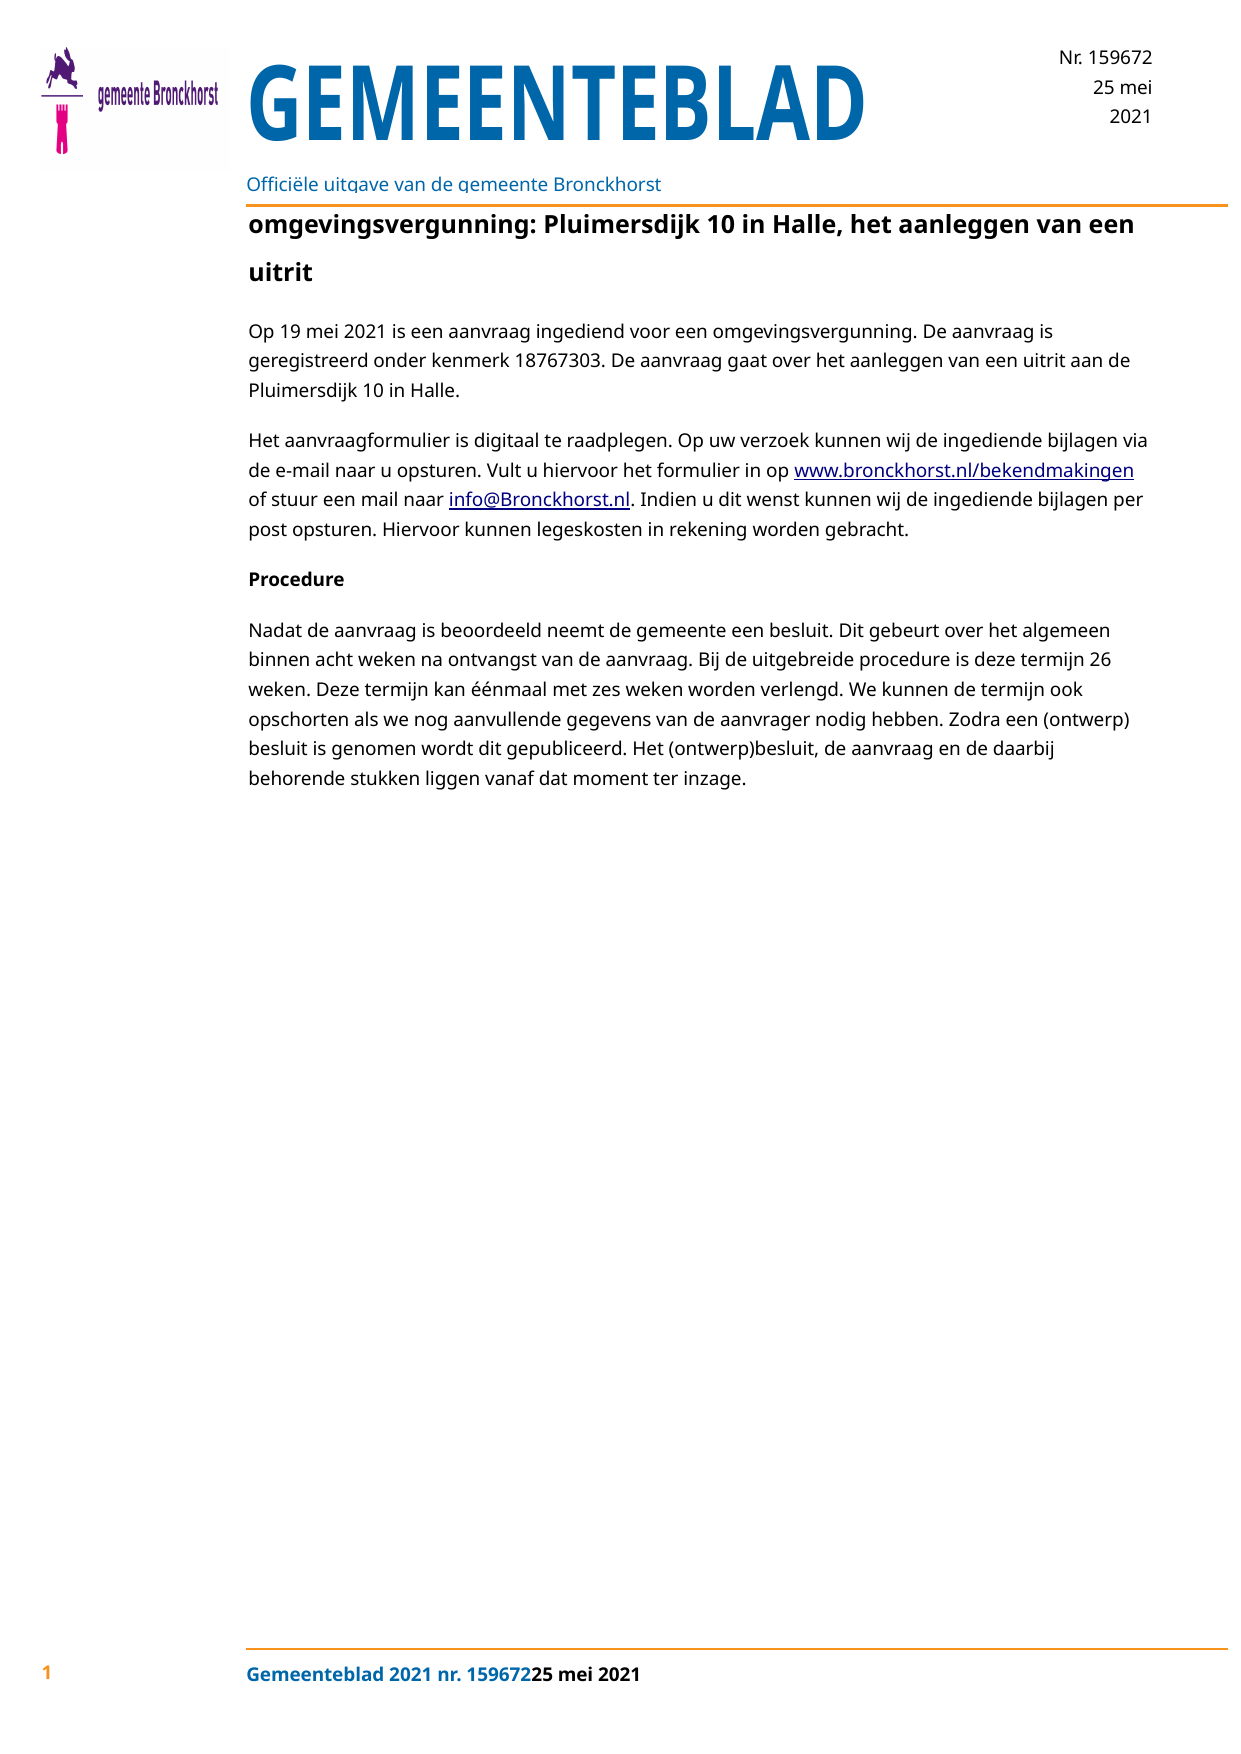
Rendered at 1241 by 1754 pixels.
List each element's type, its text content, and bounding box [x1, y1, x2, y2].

text Op 19 mei 2021 is een aanvraag ingediend voor een omgevingsvergunning. De aanvraag is geregistreerd onder kenmerk 18767303. De aanvraag gaat over het aanleggen van een uitrit aan de Pluimersdijk 10 in Halle. [248, 318, 1152, 403]
picture [41, 47, 231, 172]
text Nadat de aanvraag is beoordeeld neemt de gemeente een besluit. Dit gebeurt over het algemeen binnen acht weken na ontvangst van de aanvraag. Bij de uitgebreide procedure is deze termijn 26 weken. Deze termijn kan éénmaal met zes weken worden verlengd. We kunnen de termijn ook opschorten als we nog aanvullende gegevens van de aanvrager nodig hebben. Zodra een (ontwerp) besluit is genomen wordt dit gepubliceerd. Het (ontwerp)besluit, de aanvraag en de daarbij behorende stukken liggen vanaf dat moment ter inzage. [248, 617, 1152, 791]
text omgevingsvergunning: Pluimersdijk 10 in Halle, het aanleggen van een uitrit [248, 207, 1152, 288]
text Het aanvraagformulier is digitaal te raadplegen. Op uw verzoek kunnen wij de ingediende bijlagen via de e-mail naar u opsturen. Vult u hiervoor het formulier in op www.bronckhorst.nl/bekendmakingen of stuur een mail naar info@Bronckhorst.nl. Indien u dit wenst kunnen wij de ingediende bijlagen per post opsturen. Hiervoor kunnen legeskosten in rekening worden gebracht. [248, 427, 1152, 542]
text Procedure [248, 567, 1152, 592]
